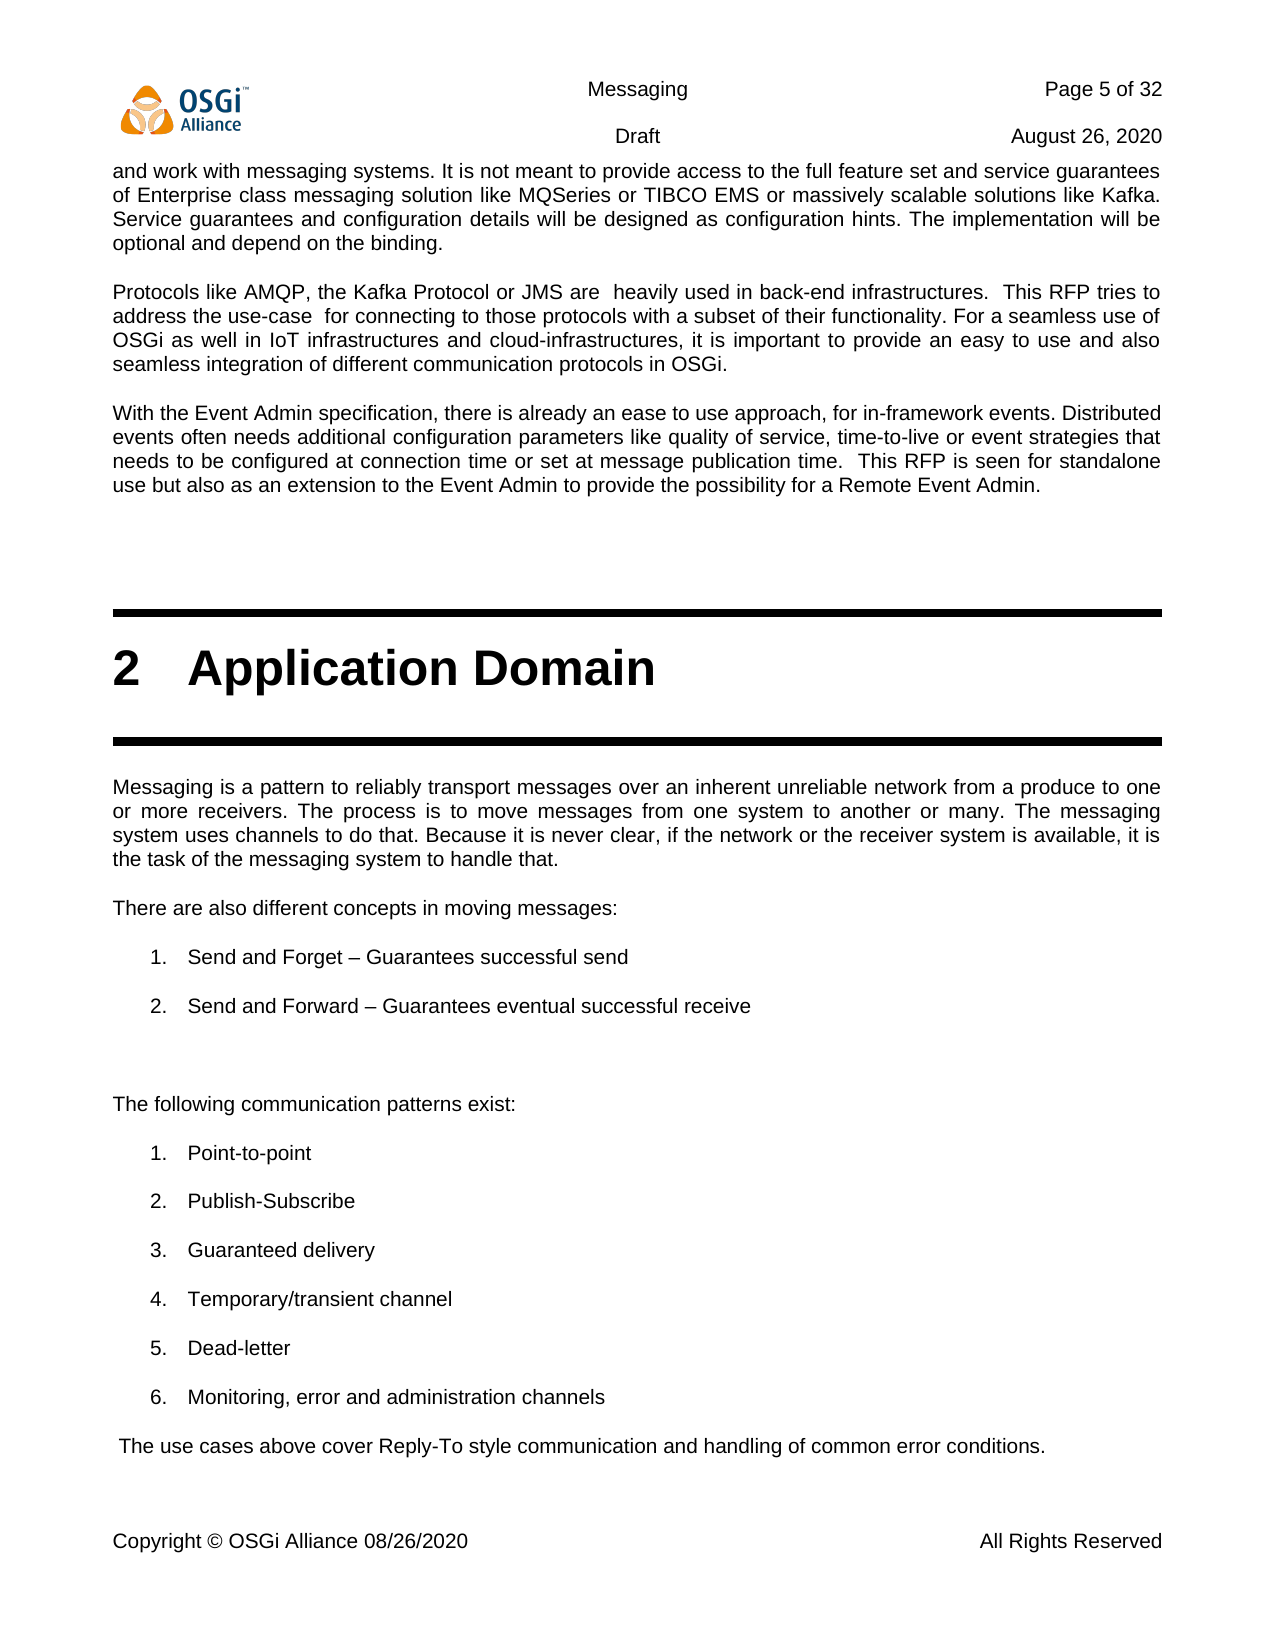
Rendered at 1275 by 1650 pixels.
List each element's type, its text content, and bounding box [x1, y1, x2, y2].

subtitle Application Domain [112, 610, 1162, 746]
list Point-to-point [150, 1140, 1162, 1164]
list Send and Forward – Guarantees eventual successful receive [150, 993, 1162, 1017]
list Publish-Subscribe [150, 1189, 1162, 1213]
text and work with messaging systems. It is not meant to provide access to the full feature set and service guarantees of Enterprise class messaging solution like MQSeries or TIBCO EMS or massively scalable solutions like Kafka. Service guarantees and configuration details will be designed as configuration hints. The implementation will be optional and depend on the binding. [112, 159, 1162, 255]
text Messaging is a pattern to reliably transport messages over an inherent unreliable network from a produce to one or more receivers. The process is to move messages from one system to another or many. The messaging system uses channels to do that. Because it is never clear, if the network or the receiver system is available, it is the task of the messaging system to handle that. [112, 775, 1162, 871]
picture [113, 78, 257, 142]
text Protocols like AMQP, the Kafka Protocol or JMS are heavily used in back-end infrastructures. This RFP tries to address the use-case for connecting to those protocols with a subset of their functionality. For a seamless use of OSGi as well in IoT infrastructures and cloud-infrastructures, it is important to provide an easy to use and also seamless integration of different communication protocols in OSGi. [112, 280, 1162, 376]
list Temporary/transient channel [150, 1287, 1162, 1311]
list Dead-letter [150, 1336, 1162, 1360]
text The following communication patterns exist: [112, 1091, 1162, 1115]
text With the Event Admin specification, there is already an ease to use approach, for in-framework events. Distributed events often needs additional configuration parameters like quality of service, time-to-live or event strategies that needs to be configured at connection time or set at message publication time. This RFP is seen for standalone use but also as an extension to the Event Admin to provide the possibility for a Remote Event Admin. [112, 401, 1162, 496]
text The use cases above cover Reply-To style communication and handling of common error conditions. [112, 1434, 1162, 1458]
list Monitoring, error and administration channels [150, 1385, 1162, 1409]
text There are also different concepts in moving messages: [112, 896, 1162, 919]
list Guaranteed delivery [150, 1238, 1162, 1262]
list Send and Forget – Guarantees successful send [150, 944, 1162, 968]
